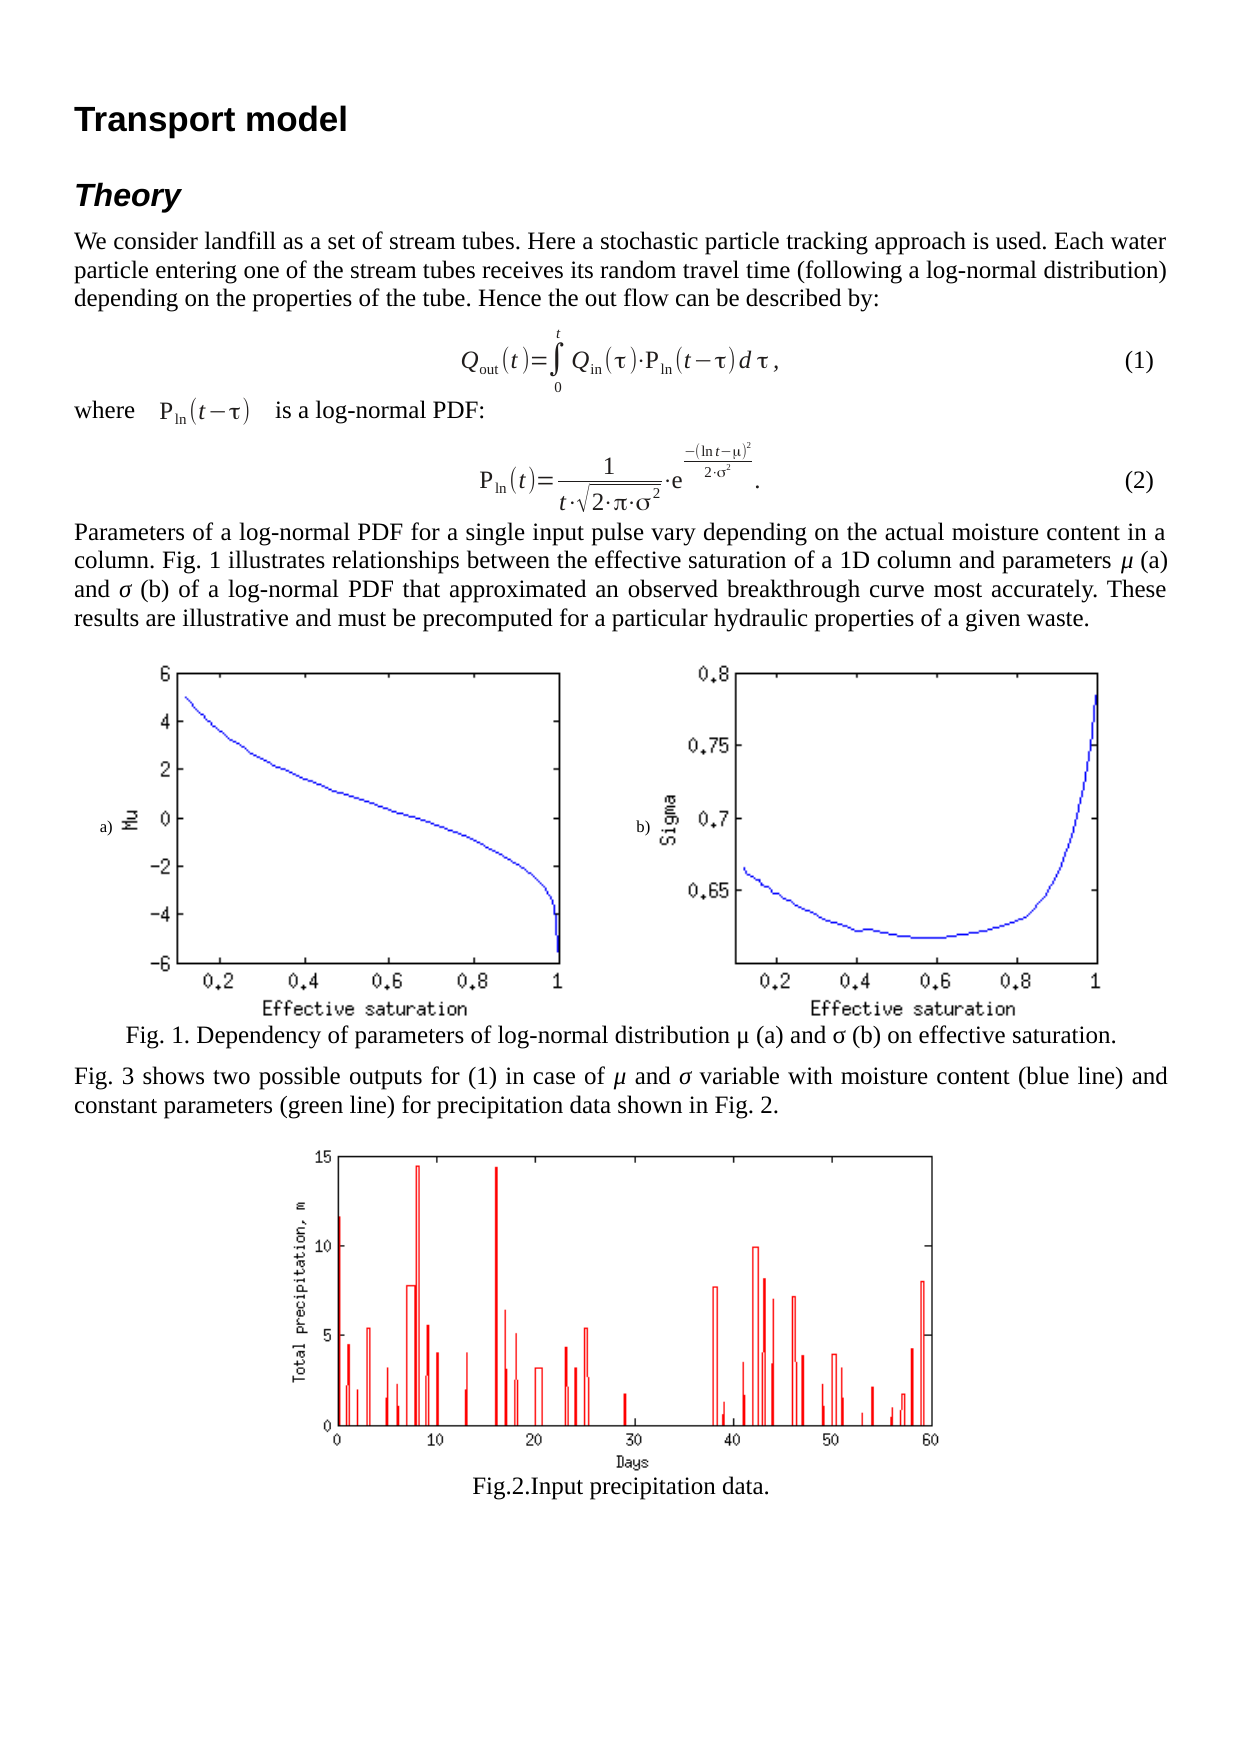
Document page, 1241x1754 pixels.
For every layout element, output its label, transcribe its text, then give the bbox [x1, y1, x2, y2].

text (1) [74, 325, 1168, 395]
text Fig. 3 shows two possible outputs for (1) in case of μ and σ variable with moisture content (blue line) and constant parameters (green line) for precipitation data shown in Fig. 2. [74, 1061, 1168, 1118]
text Parameters of a log-normal PDF for a single input pulse vary depending on the actual moisture content in a column. Fig. 1 illustrates relationships between the effective saturation of a 1D column and parameters μ (a) and σ (b) of a log-normal PDF that approximated an observed breakthrough curve most accurately. These results are illustrative and must be precomputed for a particular hydraulic properties of a given waste. [74, 517, 1168, 632]
text Fig. 1. Dependency of parameters of log-normal distribution μ (a) and σ (b) on effective saturation. [74, 1021, 1168, 1049]
text We consider landfill as a set of stream tubes. Here a stochastic particle tracking approach is used. Each water particle entering one of the stream tubes receives its random travel time (following a log-normal distribution) depending on the properties of the tube. Hence the out flow can be described by: [74, 226, 1168, 312]
text Fig.2.Input precipitation data. [74, 1471, 1168, 1500]
picture [238, 1131, 1004, 1472]
subtitle Transport model [74, 99, 1168, 139]
text where is a log-normal PDF: [74, 395, 1168, 428]
picture [650, 644, 1143, 1021]
subtitle Theory [74, 177, 1168, 213]
text [1143, 644, 1168, 1021]
text a) [74, 644, 112, 1021]
text (2) [74, 440, 1168, 517]
text b) [605, 644, 650, 1021]
picture [112, 644, 605, 1021]
